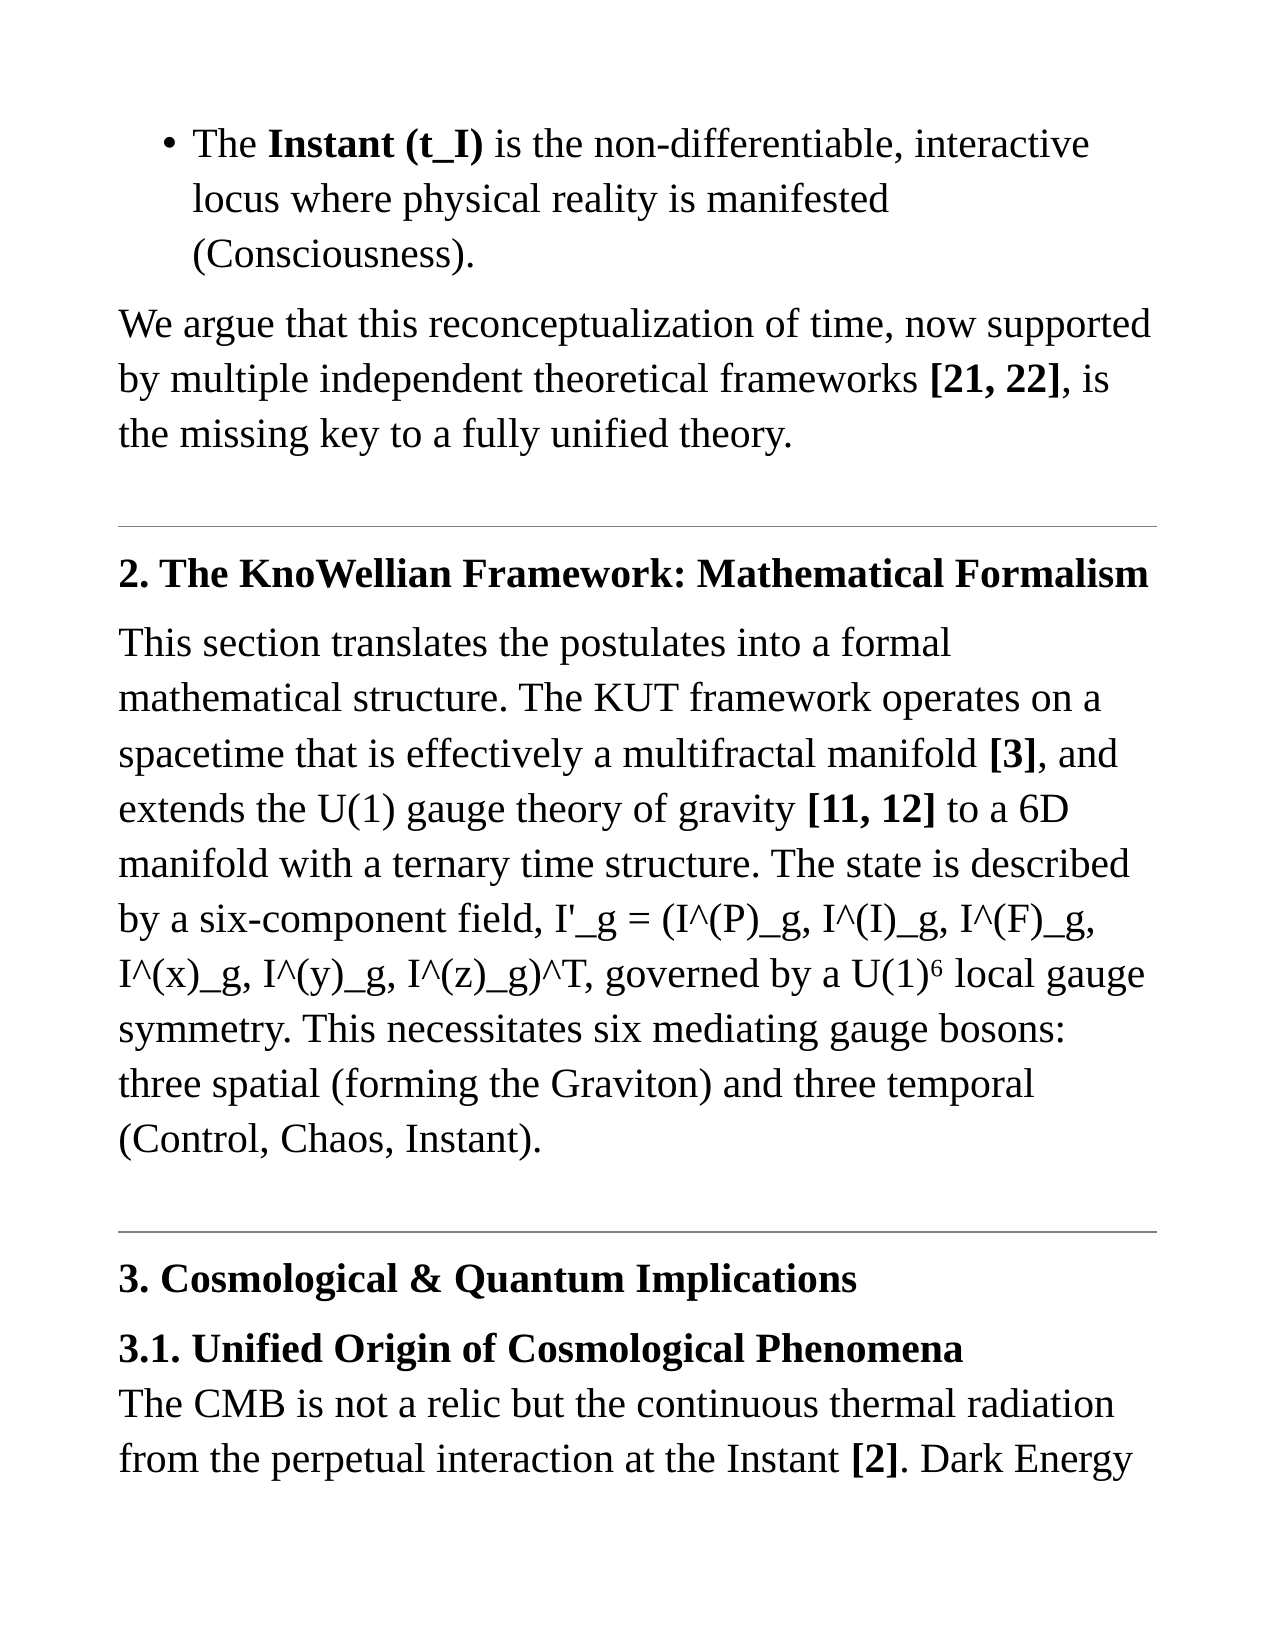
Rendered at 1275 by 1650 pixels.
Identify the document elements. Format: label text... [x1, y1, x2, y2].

list The Instant (t_I) is the non-differentiable, interactive locus where physical reality is manifested (Consciousness). [162, 118, 1157, 276]
text We argue that this reconceptualization of time, now supported by multiple independent theoretical frameworks [21, 22], is the missing key to a fully unified theory. [118, 298, 1157, 456]
subtitle 2. The KnoWellian Framework: Mathematical Formalism [118, 548, 1157, 596]
subtitle 3. Cosmological & Quantum Implications [118, 1253, 1157, 1301]
text This section translates the postulates into a formal mathematical structure. The KUT framework operates on a spacetime that is effectively a multifractal manifold [3], and extends the U(1) gauge theory of gravity [11, 12] to a 6D manifold with a ternary time structure. The state is described by a six-component field, I'_g = (I^(P)_g, I^(I)_g, I^(F)_g, I^(x)_g, I^(y)_g, I^(z)_g)^T, governed by a U(1)⁶ local gauge symmetry. This necessitates six mediating gauge bosons: three spatial (forming the Graviton) and three temporal (Control, Chaos, Instant). [118, 618, 1157, 1162]
text 3.1. Unified Origin of Cosmological Phenomena The CMB is not a relic but the continuous thermal radiation from the perpetual interaction at the Instant [2]. Dark Energy [118, 1323, 1157, 1481]
